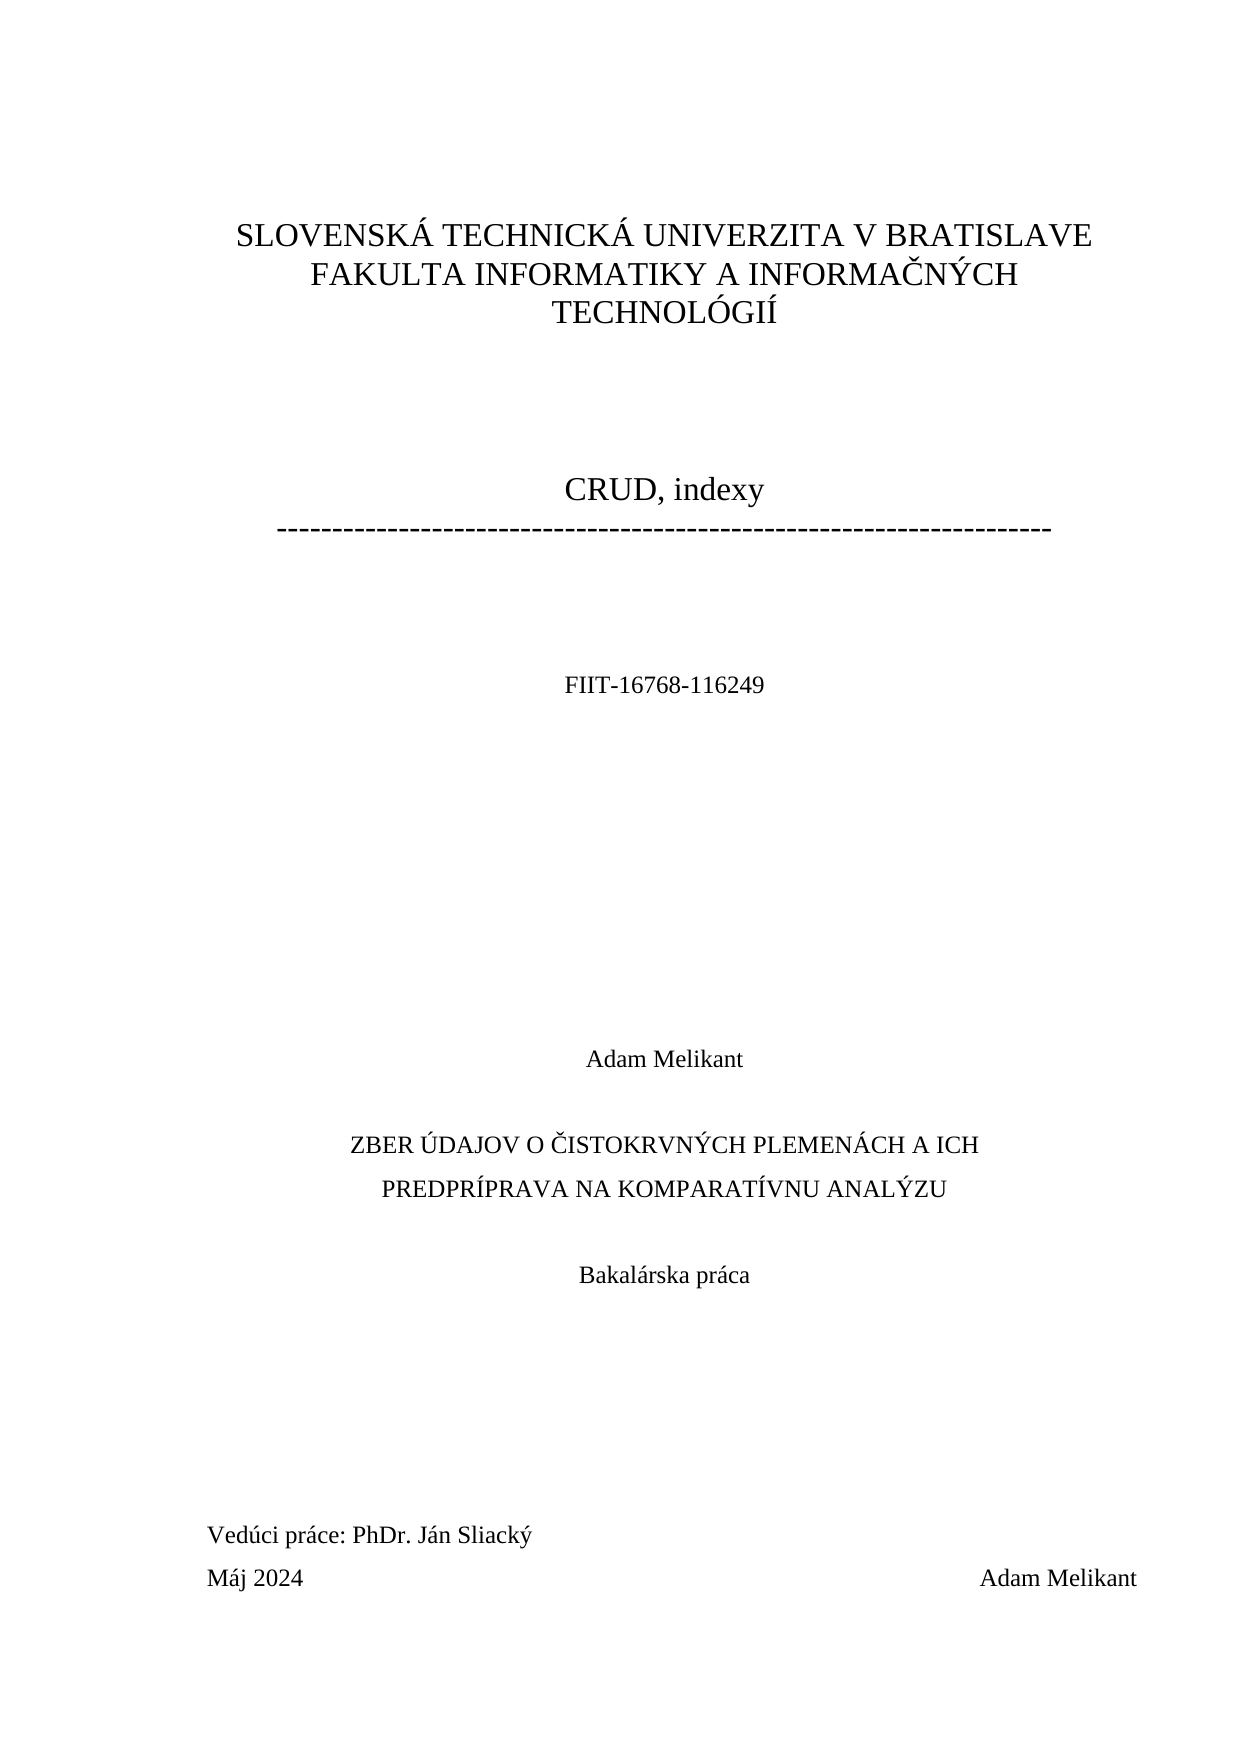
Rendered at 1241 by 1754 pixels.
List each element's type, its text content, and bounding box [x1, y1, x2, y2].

text SLOVENSKÁ TECHNICKÁ UNIVERZITA V BRATISLAVE FAKULTA INFORMATIKY A INFORMAČNÝCH TECHNOLÓGIÍ [207, 216, 1122, 331]
text ZBER ÚDAJOV O ČISTOKRVNÝCH PLEMENÁCH A ICH PREDPRÍPRAVA NA KOMPARATÍVNU ANALÝZU [282, 1131, 1047, 1202]
text FIIT-16768-116249 [207, 671, 1122, 699]
text CRUD, indexy ---------------------------------------------------------------------- [207, 469, 1122, 546]
text Adam Melikant [282, 1044, 1047, 1073]
text Bakalárska práca [207, 1260, 1122, 1289]
